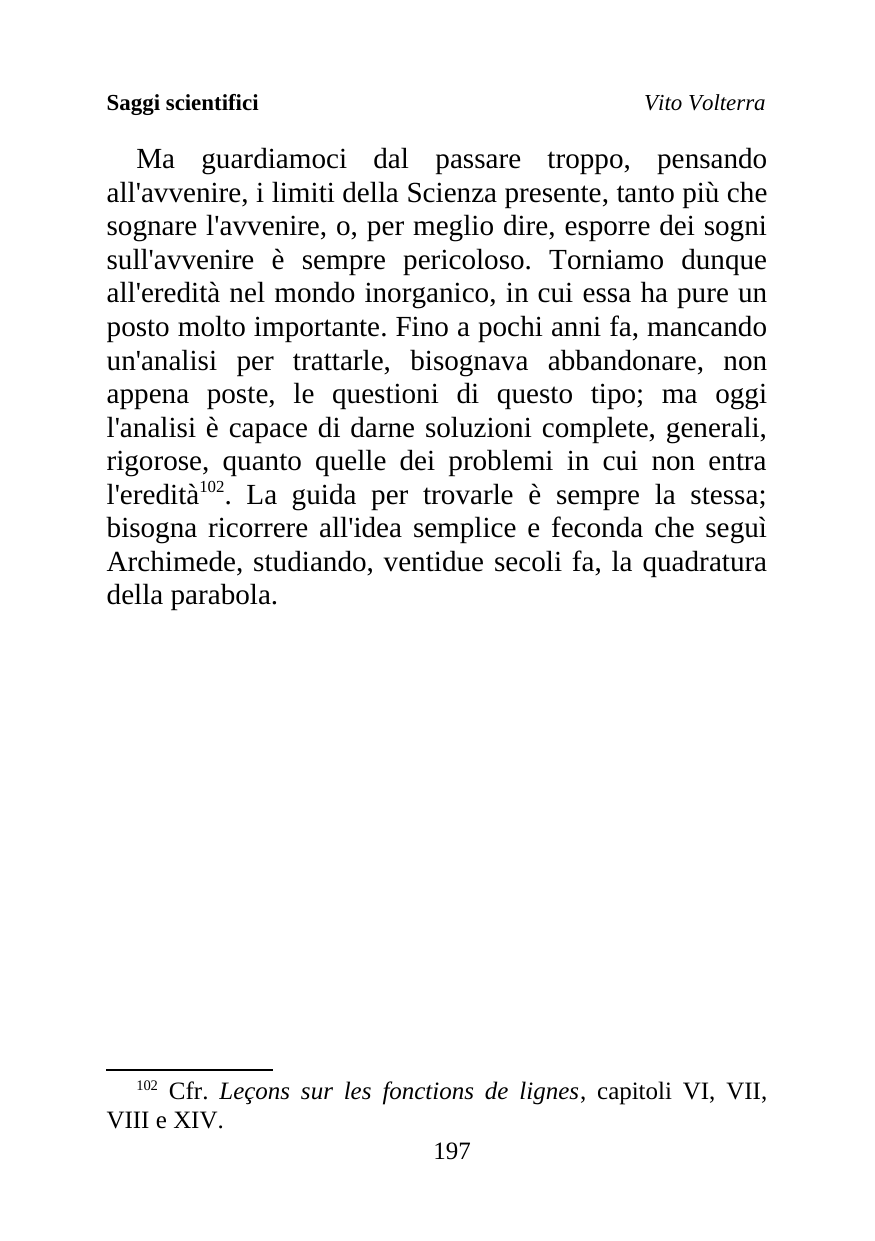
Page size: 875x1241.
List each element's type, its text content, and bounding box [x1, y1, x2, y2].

text Ma guardiamoci dal passare troppo, pensando all'avvenire, i limiti della Scienza presente, tanto più che sognare l'avvenire, o, per meglio dire, esporre dei sogni sull'avvenire è sempre pericoloso. Torniamo dunque all'eredità nel mondo inorganico, in cui essa ha pure un posto molto importante. Fino a pochi anni fa, mancando un'analisi per trattarle, bisognava abbandonare, non appena poste, le questioni di questo tipo; ma oggi l'analisi è capace di darne soluzioni complete, generali, rigorose, quanto quelle dei problemi in cui non entra l'eredità. La guida per trovarle è sempre la stessa; bisogna ricorrere all'idea semplice e feconda che seguì Archimede, studiando, ventidue secoli fa, la quadratura della parabola. [106, 141, 768, 611]
text Cfr. Leçons sur les fonctions de lignes, capitoli VI, VII, VIII e XIV. [106, 1076, 768, 1134]
